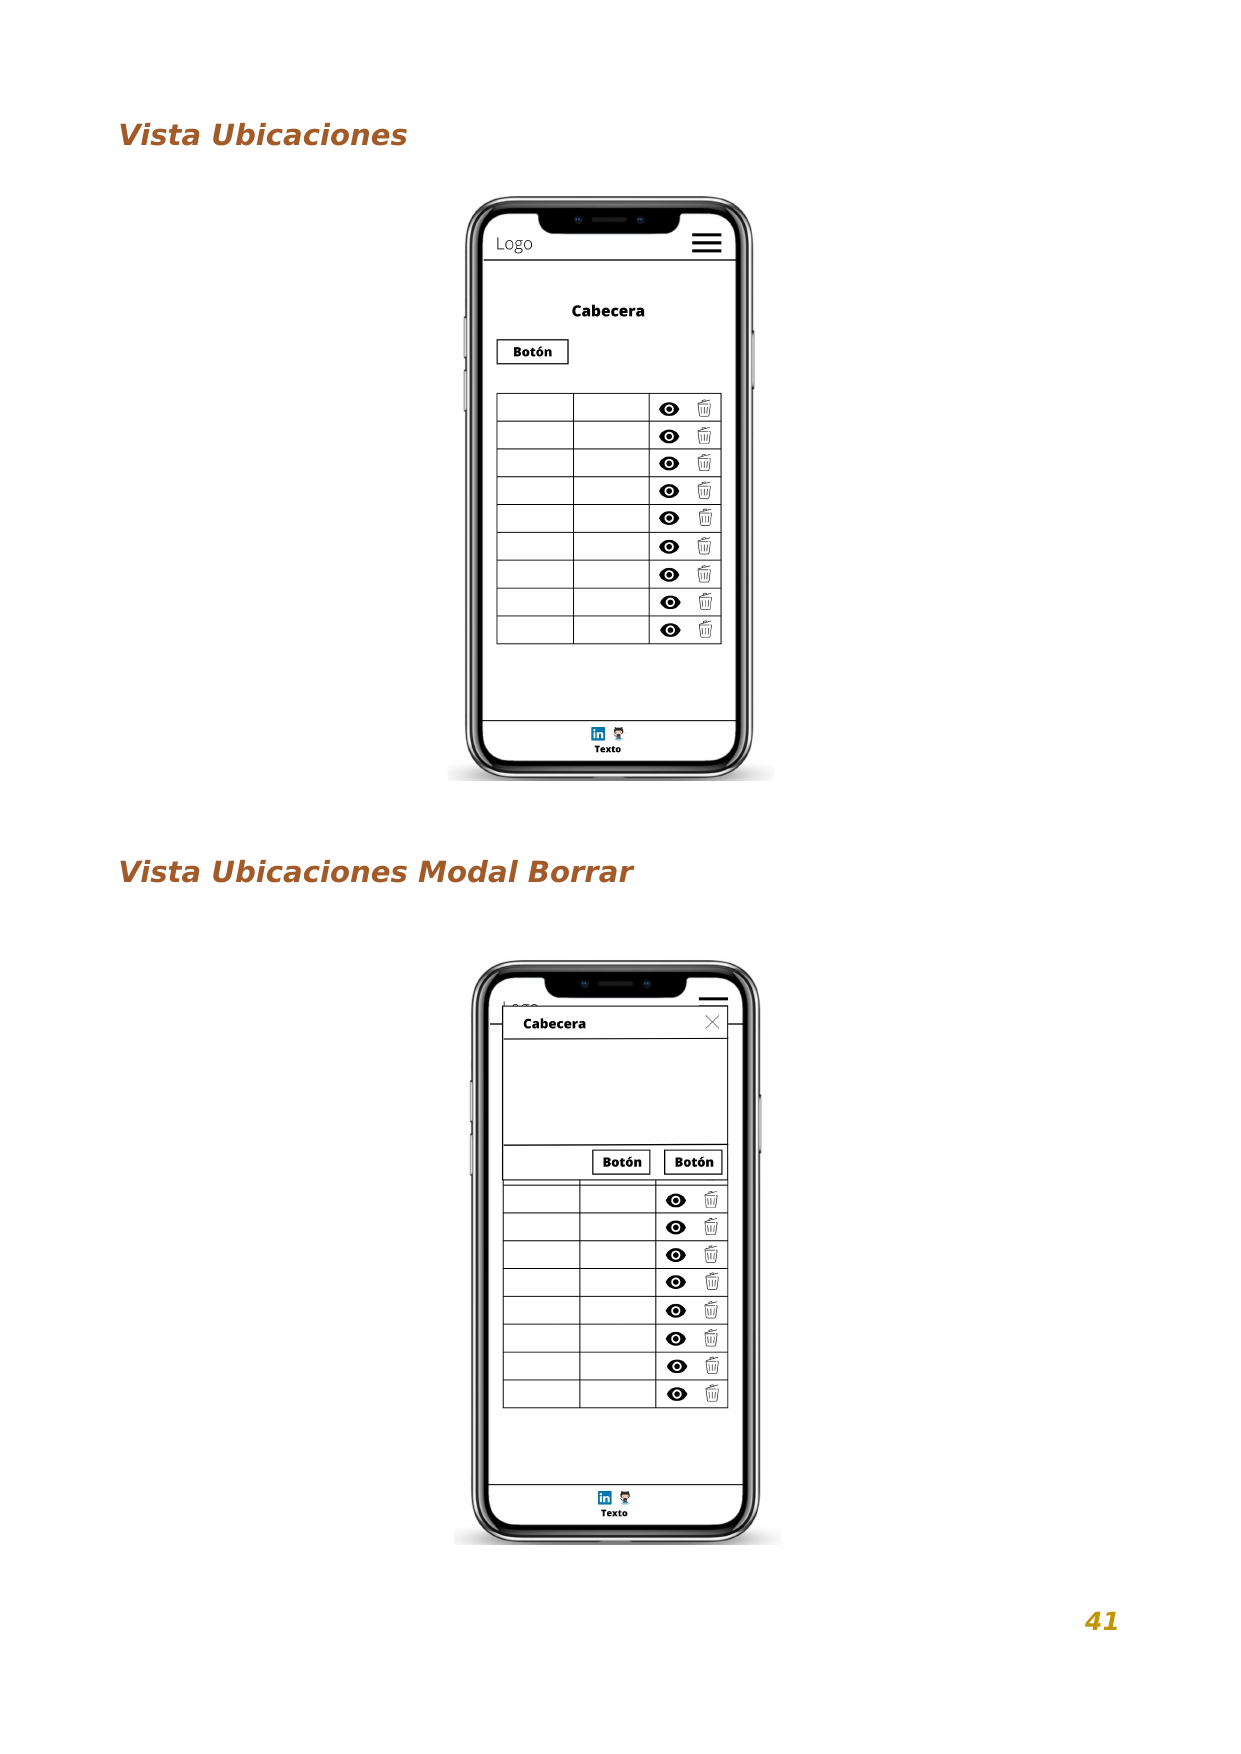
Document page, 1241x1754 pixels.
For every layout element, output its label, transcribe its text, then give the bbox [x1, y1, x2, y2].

picture [453, 954, 787, 1545]
subtitle Vista Ubicaciones [118, 118, 1122, 152]
subtitle Vista Ubicaciones Modal Borrar [118, 856, 1122, 889]
picture [447, 190, 780, 781]
